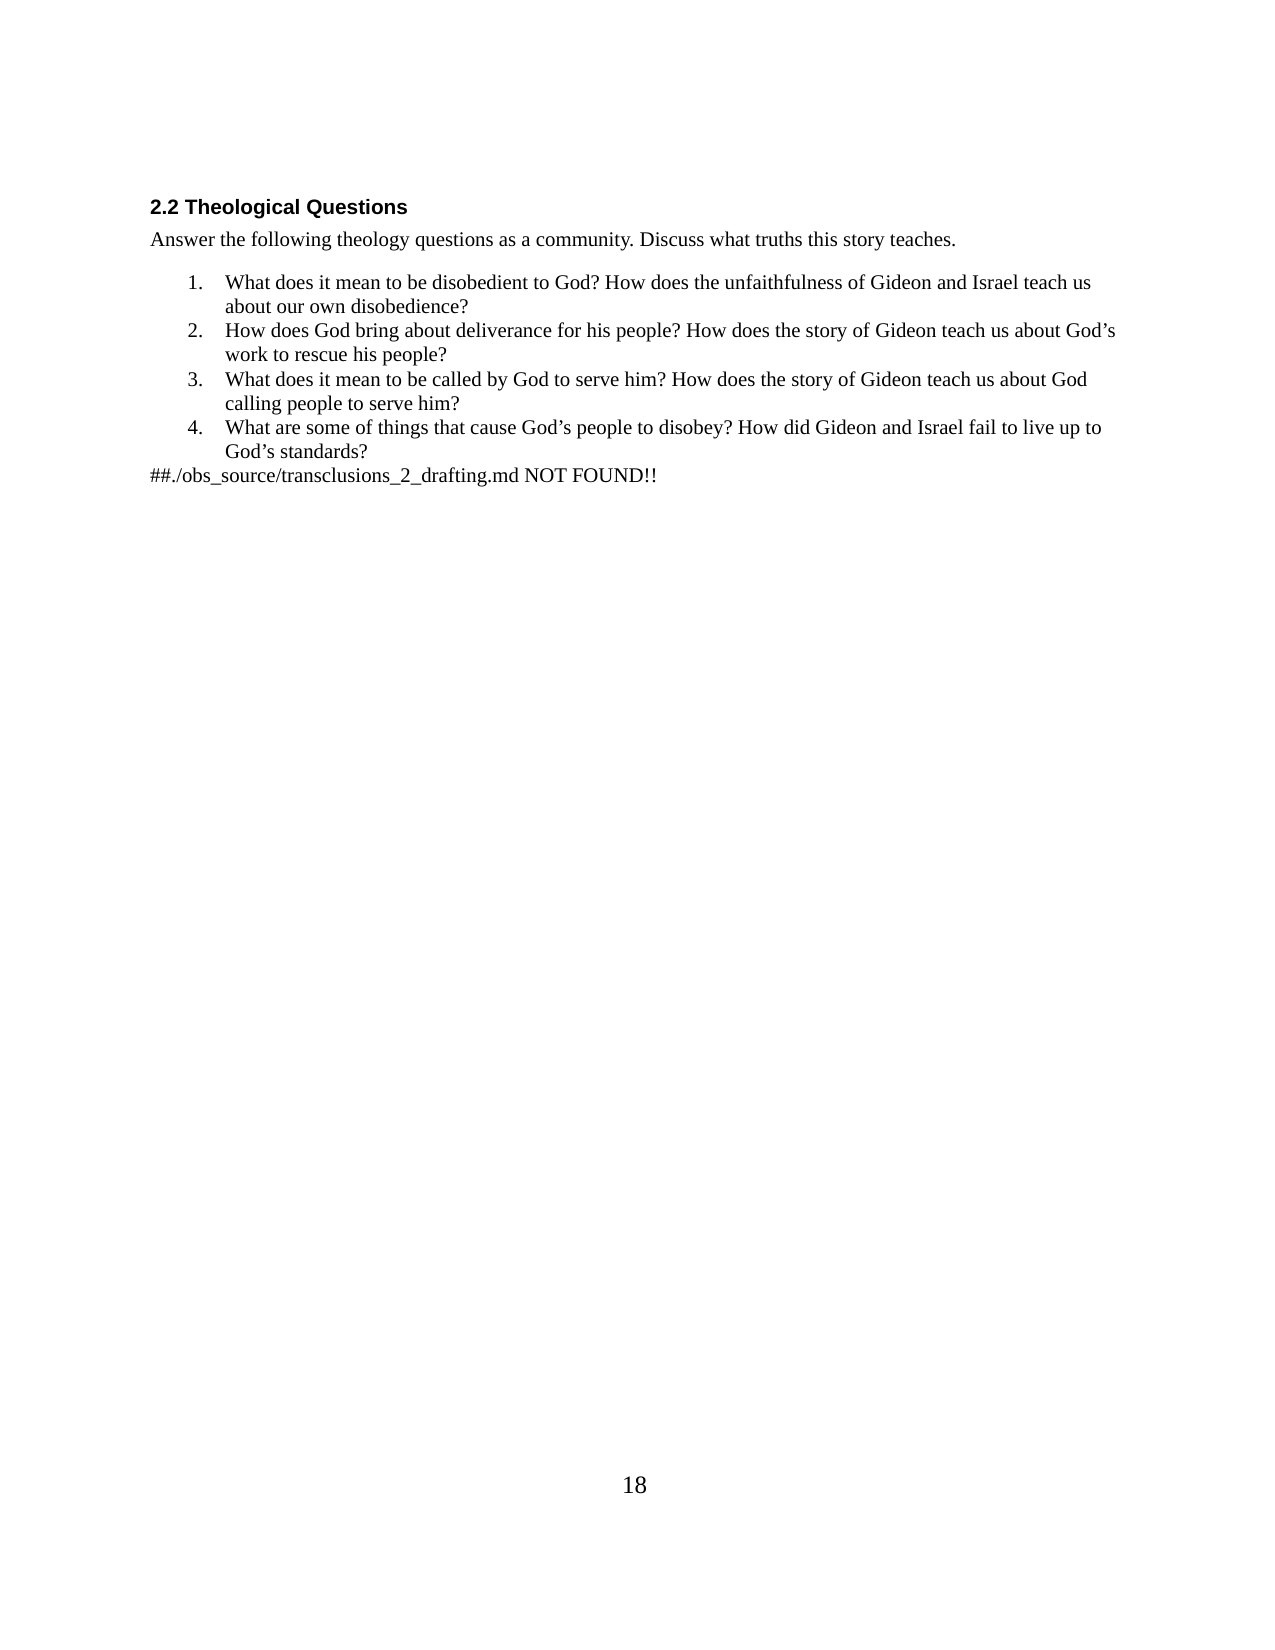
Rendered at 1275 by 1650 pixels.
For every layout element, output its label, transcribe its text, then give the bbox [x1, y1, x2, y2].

list What does it mean to be disobedient to God? How does the unfaithfulness of Gideon and Israel teach us about our own disobedience? [187, 270, 1125, 318]
list What are some of things that cause God’s people to disobey? How did Gideon and Israel fail to live up to God’s standards? [187, 414, 1125, 463]
subtitle 2.2 Theological Questions [150, 195, 1125, 219]
text Answer the following theology questions as a community. Discuss what truths this story teaches. [150, 227, 1125, 251]
text ##./obs_source/transclusions_2_drafting.md NOT FOUND!! [150, 463, 1125, 487]
list What does it mean to be called by God to serve him? How does the story of Gideon teach us about God calling people to serve him? [187, 366, 1125, 414]
list How does God bring about deliverance for his people? How does the story of Gideon teach us about God’s work to rescue his people? [187, 318, 1125, 366]
